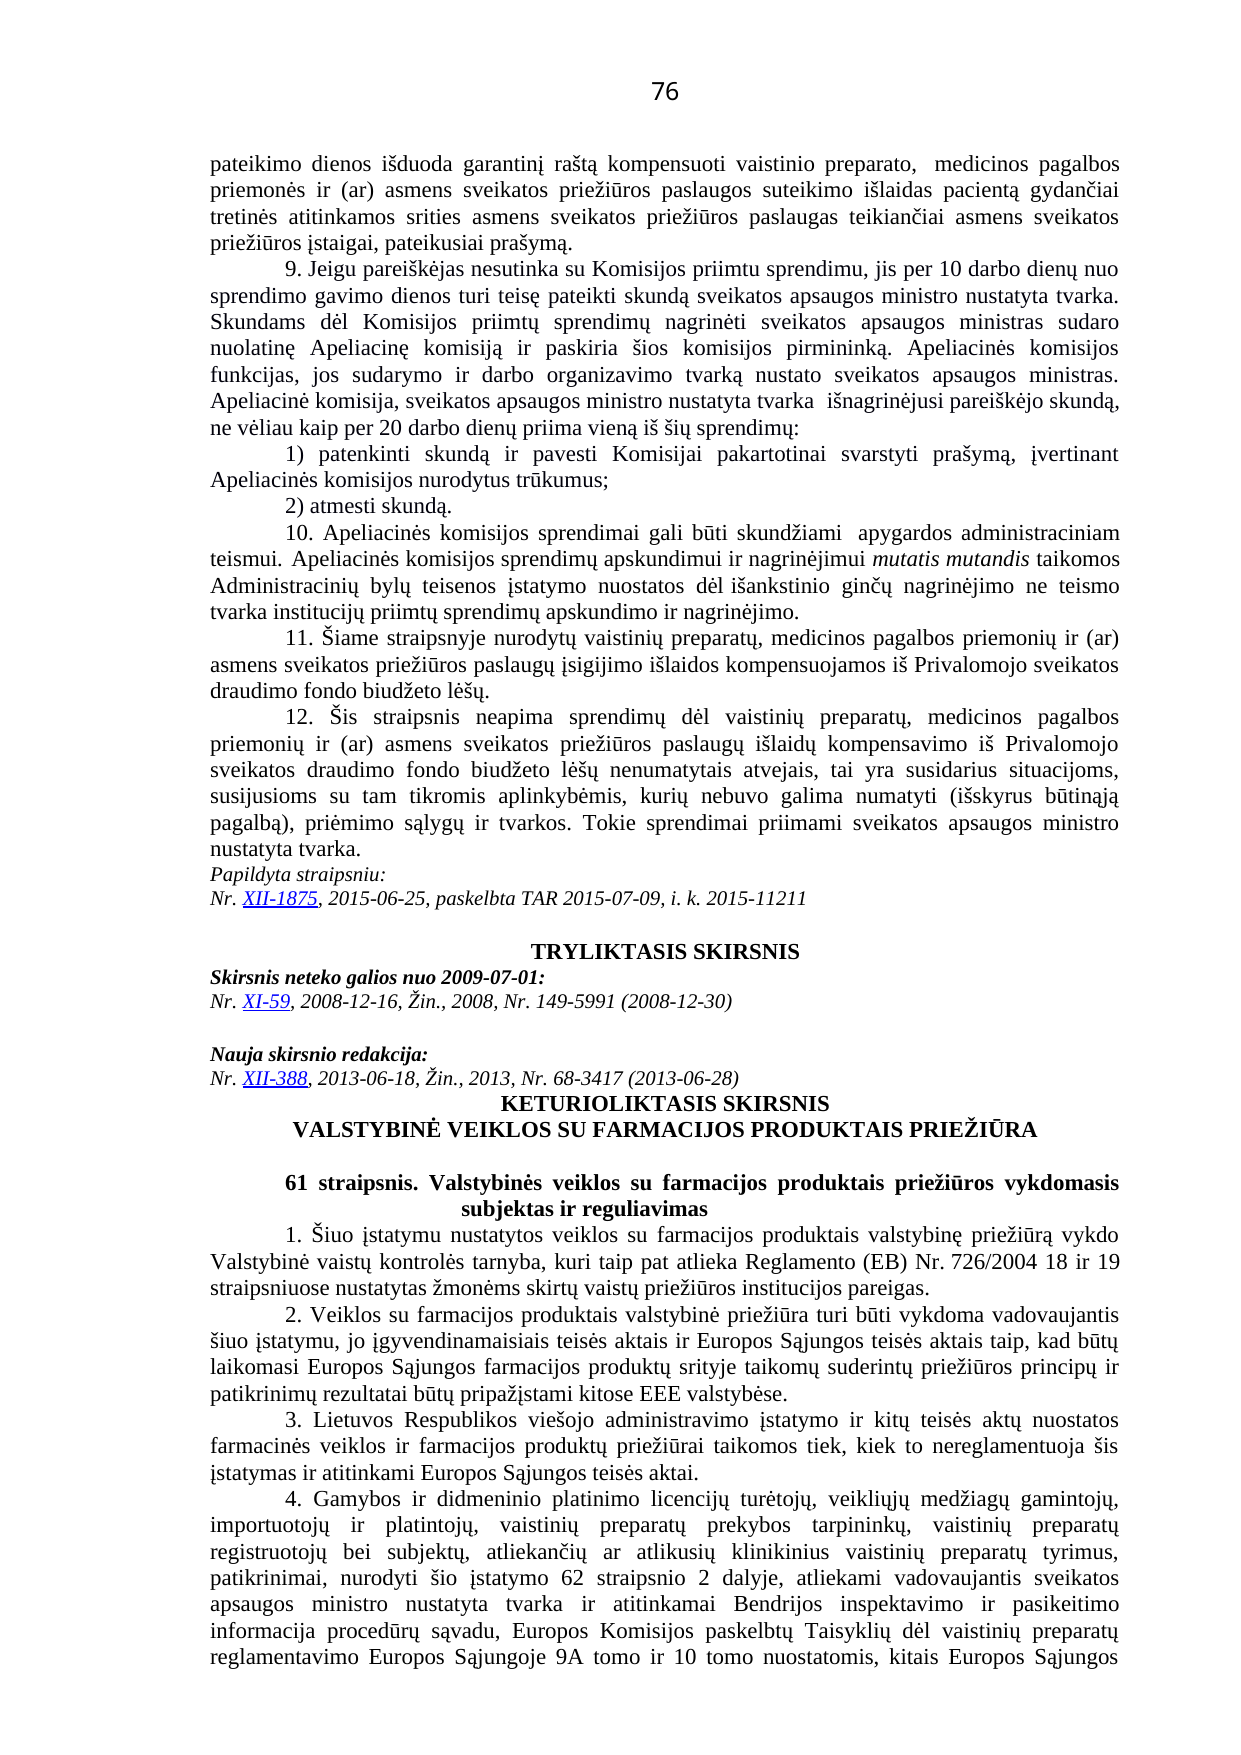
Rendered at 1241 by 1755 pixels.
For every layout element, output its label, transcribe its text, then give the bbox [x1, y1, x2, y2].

text Nauja skirsnio redakcija: [210, 1042, 1120, 1066]
text 12. Šis straipsnis neapima sprendimų dėl vaistinių preparatų, medicinos pagalbos priemonių ir (ar) asmens sveikatos priežiūros paslaugų išlaidų kompensavimo iš Privalomojo sveikatos draudimo fondo biudžeto lėšų nenumatytais atvejais, tai yra susidarius situacijoms, susijusioms su tam tikromis aplinkybėmis, kurių nebuvo galima numatyti (išskyrus būtinąją pagalbą), priėmimo sąlygų ir tvarkos. Tokie sprendimai priimami sveikatos apsaugos ministro nustatyta tvarka. [210, 703, 1120, 862]
text 9. Jeigu pareiškėjas nesutinka su Komisijos priimtu sprendimu, jis per 10 darbo dienų nuo sprendimo gavimo dienos turi teisę pateikti skundą sveikatos apsaugos ministro nustatyta tvarka. Skundams dėl Komisijos priimtų sprendimų nagrinėti sveikatos apsaugos ministras sudaro nuolatinę Apeliacinę komisiją ir paskiria šios komisijos pirmininką. Apeliacinės komisijos funkcijas, jos sudarymo ir darbo organizavimo tvarką nustato sveikatos apsaugos ministras. Apeliacinė komisija, sveikatos apsaugos ministro nustatyta tvarka išnagrinėjusi pareiškėjo skundą, ne vėliau kaip per 20 darbo dienų priima vieną iš šių sprendimų: [210, 255, 1120, 440]
text 10. Apeliacinės komisijos sprendimai gali būti skundžiami apygardos administraciniam teismui. Apeliacinės komisijos sprendimų apskundimui ir nagrinėjimui mutatis mutandis taikomos Administracinių bylų teisenos įstatymo nuostatos dėl išankstinio ginčų nagrinėjimo ne teismo tvarka institucijų priimtų sprendimų apskundimo ir nagrinėjimo. [210, 519, 1120, 624]
text Nr. XI-59, 2008-12-16, Žin., 2008, Nr. 149-5991 (2008-12-30) [210, 989, 1120, 1013]
text 3. Lietuvos Respublikos viešojo administravimo įstatymo ir kitų teisės aktų nuostatos farmacinės veiklos ir farmacijos produktų priežiūrai taikomos tiek, kiek to nereglamentuoja šis įstatymas ir atitinkami Europos Sąjungos teisės aktai. [210, 1406, 1120, 1485]
text Nr. XII-1875, 2015-06-25, paskelbta TAR 2015-07-09, i. k. 2015-11211 [210, 886, 1120, 910]
text TRYLIKTASIS SKIRSNIS [210, 938, 1120, 965]
text 1) patenkinti skundą ir pavesti Komisijai pakartotinai svarstyti prašymą, įvertinant Apeliacinės komisijos nurodytus trūkumus; [210, 440, 1120, 493]
text 4. Gamybos ir didmeninio platinimo licencijų turėtojų, veikliųjų medžiagų gamintojų, importuotojų ir platintojų, vaistinių preparatų prekybos tarpininkų, vaistinių preparatų registruotojų bei subjektų, atliekančių ar atlikusių klinikinius vaistinių preparatų tyrimus, patikrinimai, nurodyti šio įstatymo 62 straipsnio 2 dalyje, atliekami vadovaujantis sveikatos apsaugos ministro nustatyta tvarka ir atitinkamai Bendrijos inspektavimo ir pasikeitimo informacija procedūrų sąvadu, Europos Komisijos paskelbtų Taisyklių dėl vaistinių preparatų reglamentavimo Europos Sąjungoje 9A tomo ir 10 tomo nuostatomis, kitais Europos Sąjungos [210, 1485, 1120, 1669]
text 2. Veiklos su farmacijos produktais valstybinė priežiūra turi būti vykdoma vadovaujantis šiuo įstatymu, jo įgyvendinamaisiais teisės aktais ir Europos Sąjungos teisės aktais taip, kad būtų laikomasi Europos Sąjungos farmacijos produktų srityje taikomų suderintų priežiūros principų ir patikrinimų rezultatai būtų pripažįstami kitose EEE valstybėse. [210, 1301, 1120, 1406]
text KETURIOLIKTASIS SKIRSNIS [210, 1090, 1120, 1116]
text 61 straipsnis. Valstybinės veiklos su farmacijos produktais priežiūros vykdomasis subjektas ir reguliavimas [285, 1169, 1120, 1222]
text Skirsnis neteko galios nuo 2009-07-01: [210, 965, 1120, 989]
text 2) atmesti skundą. [210, 493, 1120, 519]
text 1. Šiuo įstatymu nustatytos veiklos su farmacijos produktais valstybinę priežiūrą vykdo Valstybinė vaistų kontrolės tarnyba, kuri taip pat atlieka Reglamento (EB) Nr. 726/2004 18 ir 19 straipsniuose nustatytas žmonėms skirtų vaistų priežiūros institucijos pareigas. [210, 1222, 1120, 1301]
text Nr. XII-388, 2013-06-18, Žin., 2013, Nr. 68-3417 (2013-06-28) [210, 1066, 1120, 1090]
text pateikimo dienos išduoda garantinį raštą kompensuoti vaistinio preparato, medicinos pagalbos priemonės ir (ar) asmens sveikatos priežiūros paslaugos suteikimo išlaidas pacientą gydančiai tretinės atitinkamos srities asmens sveikatos priežiūros paslaugas teikiančiai asmens sveikatos priežiūros įstaigai, pateikusiai prašymą. [210, 150, 1120, 255]
text Papildyta straipsniu: [210, 862, 1120, 886]
text 11. Šiame straipsnyje nurodytų vaistinių preparatų, medicinos pagalbos priemonių ir (ar) asmens sveikatos priežiūros paslaugų įsigijimo išlaidos kompensuojamos iš Privalomojo sveikatos draudimo fondo biudžeto lėšų. [210, 624, 1120, 703]
text VALSTYBINĖ VEIKLOS SU FARMACIJOS PRODUKTAIS PRIEŽIŪRA [210, 1116, 1120, 1142]
